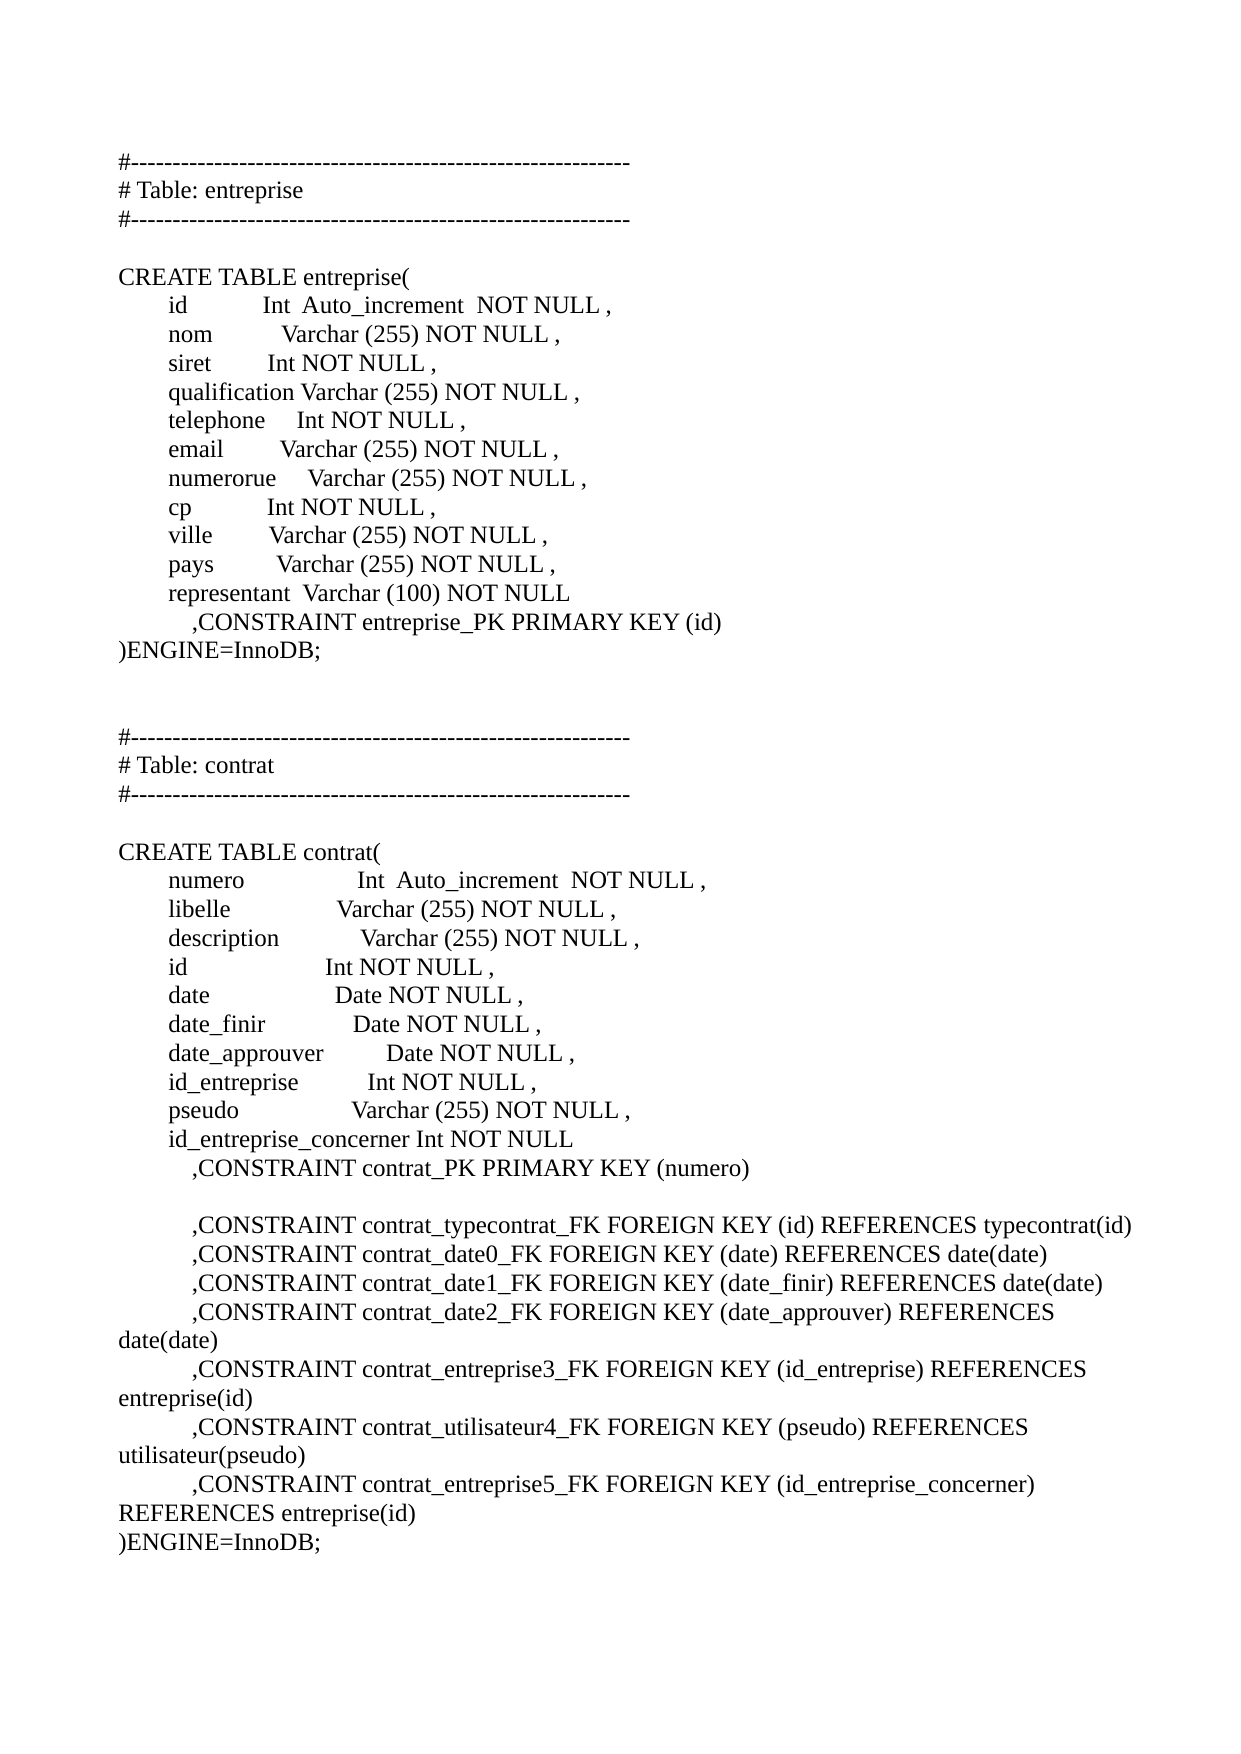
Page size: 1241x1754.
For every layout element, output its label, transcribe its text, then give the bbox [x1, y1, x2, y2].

text ,CONSTRAINT contrat_typecontrat_FK FOREIGN KEY (id) REFERENCES typecontrat(id) [118, 1211, 1145, 1239]
text )ENGINE=InnoDB; [118, 636, 1145, 664]
text siret Int NOT NULL , [118, 348, 1145, 377]
text ,CONSTRAINT contrat_entreprise3_FK FOREIGN KEY (id_entreprise) REFERENCES entreprise(id) [118, 1354, 1145, 1412]
text nom Varchar (255) NOT NULL , [118, 319, 1145, 348]
text cp Int NOT NULL , [118, 492, 1145, 521]
text ville Varchar (255) NOT NULL , [118, 521, 1145, 549]
text #------------------------------------------------------------ [118, 779, 1145, 808]
text ,CONSTRAINT contrat_utilisateur4_FK FOREIGN KEY (pseudo) REFERENCES utilisateur(pseudo) [118, 1412, 1145, 1469]
text date Date NOT NULL , [118, 981, 1145, 1009]
text )ENGINE=InnoDB; [118, 1527, 1145, 1556]
text #------------------------------------------------------------ [118, 722, 1145, 751]
text numerorue Varchar (255) NOT NULL , [118, 463, 1145, 492]
text id_entreprise_concerner Int NOT NULL [118, 1124, 1145, 1153]
text telephone Int NOT NULL , [118, 406, 1145, 434]
text CREATE TABLE entreprise( [118, 262, 1145, 291]
text description Varchar (255) NOT NULL , [118, 923, 1145, 952]
text qualification Varchar (255) NOT NULL , [118, 377, 1145, 406]
text CREATE TABLE contrat( [118, 837, 1145, 866]
text ,CONSTRAINT entreprise_PK PRIMARY KEY (id) [118, 607, 1145, 636]
text #------------------------------------------------------------ [118, 204, 1145, 233]
text ,CONSTRAINT contrat_date0_FK FOREIGN KEY (date) REFERENCES date(date) [118, 1239, 1145, 1268]
text email Varchar (255) NOT NULL , [118, 434, 1145, 463]
text id Int NOT NULL , [118, 952, 1145, 981]
text representant Varchar (100) NOT NULL [118, 578, 1145, 607]
text ,CONSTRAINT contrat_PK PRIMARY KEY (numero) [118, 1153, 1145, 1182]
text numero Int Auto_increment NOT NULL , [118, 866, 1145, 894]
text ,CONSTRAINT contrat_entreprise5_FK FOREIGN KEY (id_entreprise_concerner) REFERENCES entreprise(id) [118, 1469, 1145, 1527]
text id_entreprise Int NOT NULL , [118, 1067, 1145, 1096]
text ,CONSTRAINT contrat_date1_FK FOREIGN KEY (date_finir) REFERENCES date(date) [118, 1268, 1145, 1297]
text # Table: contrat [118, 751, 1145, 779]
text pseudo Varchar (255) NOT NULL , [118, 1096, 1145, 1124]
text #------------------------------------------------------------ [118, 147, 1145, 176]
text date_approuver Date NOT NULL , [118, 1038, 1145, 1067]
text ,CONSTRAINT contrat_date2_FK FOREIGN KEY (date_approuver) REFERENCES date(date) [118, 1297, 1145, 1354]
text id Int Auto_increment NOT NULL , [118, 291, 1145, 319]
text date_finir Date NOT NULL , [118, 1009, 1145, 1038]
text libelle Varchar (255) NOT NULL , [118, 894, 1145, 923]
text pays Varchar (255) NOT NULL , [118, 549, 1145, 578]
text # Table: entreprise [118, 176, 1145, 204]
